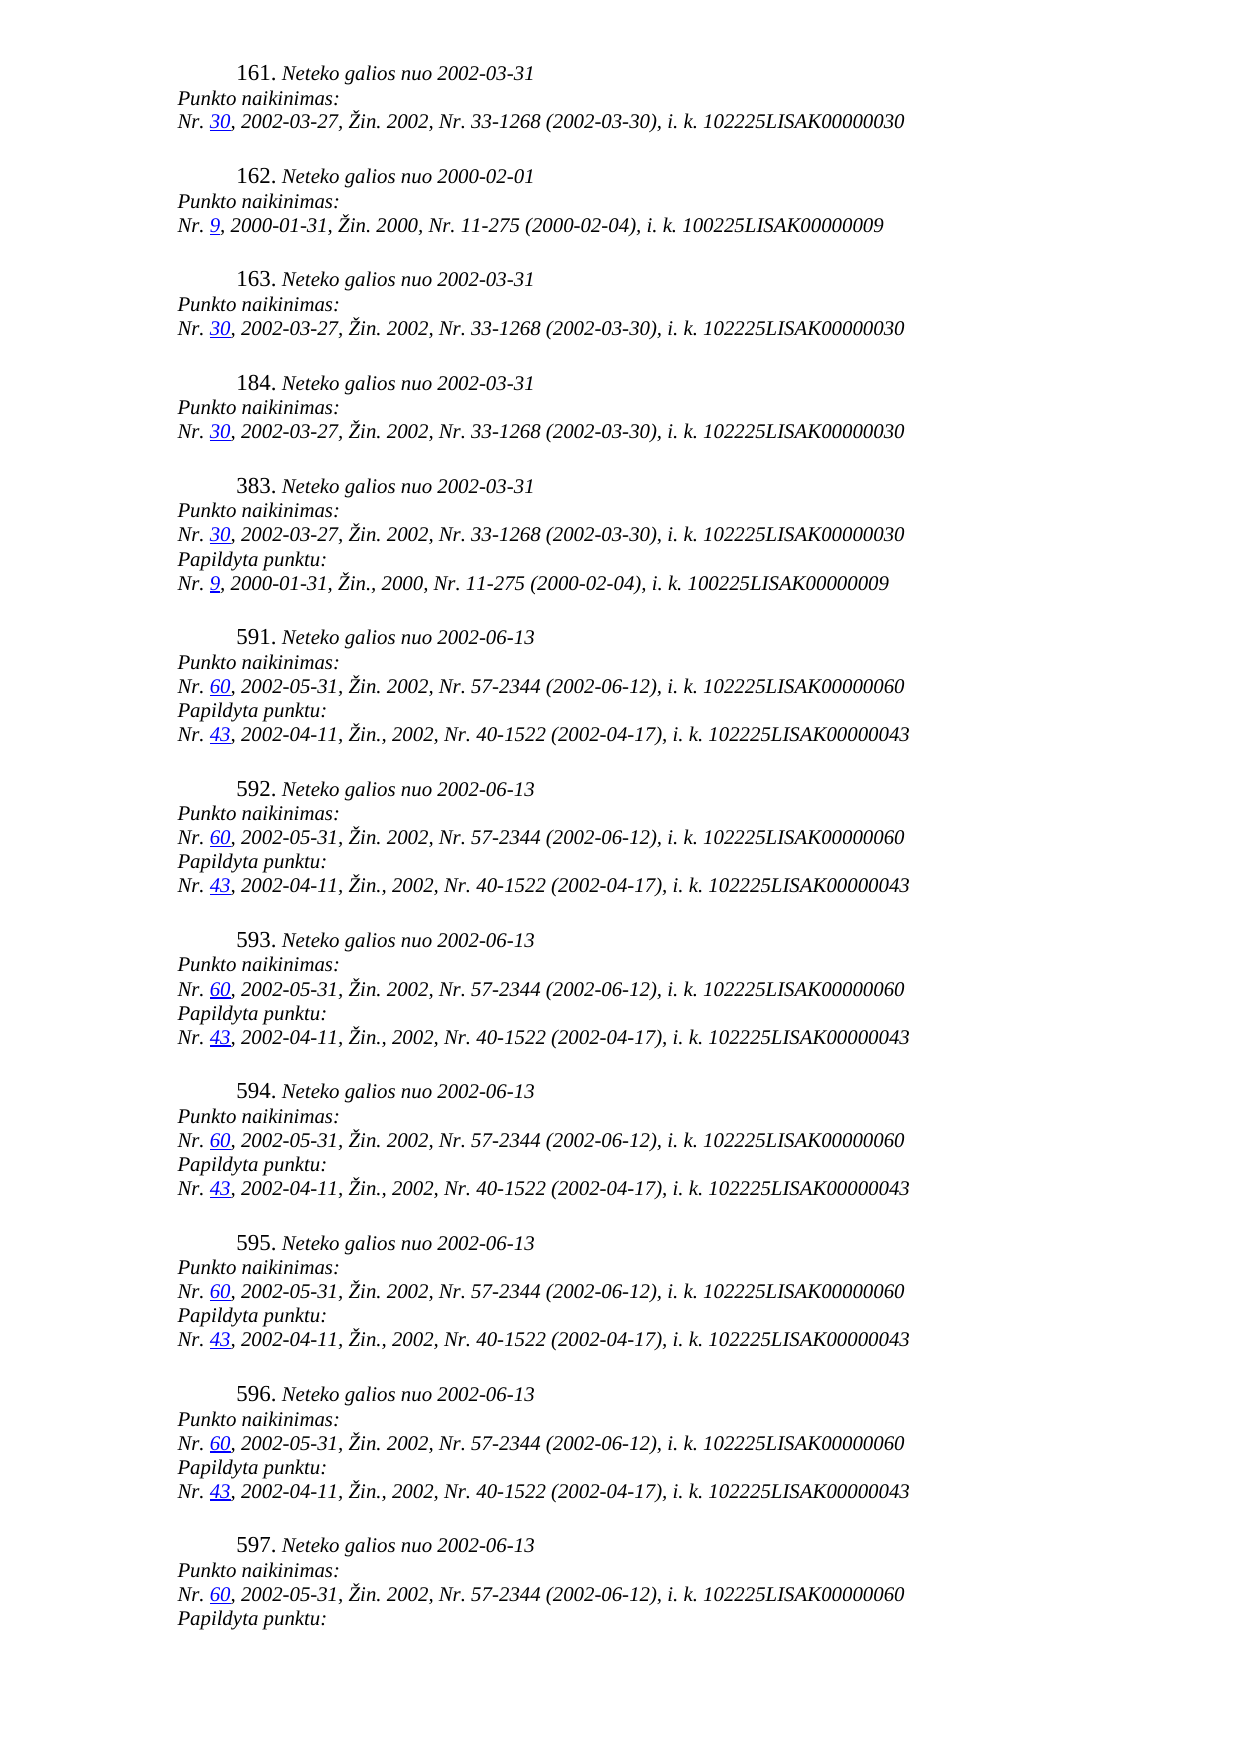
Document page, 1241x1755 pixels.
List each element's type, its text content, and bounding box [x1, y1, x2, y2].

text Punkto naikinimas: [177, 1558, 1181, 1582]
text 595. Neteko galios nuo 2002-06-13 [177, 1229, 1181, 1255]
text Nr. 43, 2002-04-11, Žin., 2002, Nr. 40-1522 (2002-04-17), i. k. 102225LISAK00000043 [177, 1024, 1181, 1049]
text 591. Neteko galios nuo 2002-06-13 [177, 623, 1181, 650]
text 594. Neteko galios nuo 2002-06-13 [177, 1077, 1181, 1104]
text Punkto naikinimas: [177, 292, 1181, 316]
text Nr. 43, 2002-04-11, Žin., 2002, Nr. 40-1522 (2002-04-17), i. k. 102225LISAK00000043 [177, 1479, 1181, 1503]
text Punkto naikinimas: [177, 1406, 1181, 1431]
text Papildyta punktu: [177, 1001, 1181, 1024]
text Nr. 30, 2002-03-27, Žin. 2002, Nr. 33-1268 (2002-03-30), i. k. 102225LISAK00000030 [177, 109, 1181, 133]
text Papildyta punktu: [177, 546, 1181, 571]
text Punkto naikinimas: [177, 498, 1181, 522]
text Nr. 60, 2002-05-31, Žin. 2002, Nr. 57-2344 (2002-06-12), i. k. 102225LISAK00000060 [177, 1431, 1181, 1454]
text Punkto naikinimas: [177, 1104, 1181, 1128]
text Papildyta punktu: [177, 1303, 1181, 1327]
text Nr. 60, 2002-05-31, Žin. 2002, Nr. 57-2344 (2002-06-12), i. k. 102225LISAK00000060 [177, 674, 1181, 698]
text Punkto naikinimas: [177, 395, 1181, 419]
text 592. Neteko galios nuo 2002-06-13 [177, 775, 1181, 801]
text Papildyta punktu: [177, 849, 1181, 873]
text Nr. 60, 2002-05-31, Žin. 2002, Nr. 57-2344 (2002-06-12), i. k. 102225LISAK00000060 [177, 1128, 1181, 1152]
text Nr. 60, 2002-05-31, Žin. 2002, Nr. 57-2344 (2002-06-12), i. k. 102225LISAK00000060 [177, 1582, 1181, 1606]
text 184. Neteko galios nuo 2002-03-31 [177, 369, 1181, 395]
text Punkto naikinimas: [177, 801, 1181, 825]
text Punkto naikinimas: [177, 1255, 1181, 1279]
text Nr. 9, 2000-01-31, Žin. 2000, Nr. 11-275 (2000-02-04), i. k. 100225LISAK00000009 [177, 213, 1181, 237]
text 593. Neteko galios nuo 2002-06-13 [177, 926, 1181, 952]
text 161. Neteko galios nuo 2002-03-31 [177, 59, 1181, 85]
text Nr. 43, 2002-04-11, Žin., 2002, Nr. 40-1522 (2002-04-17), i. k. 102225LISAK00000043 [177, 722, 1181, 746]
text Nr. 60, 2002-05-31, Žin. 2002, Nr. 57-2344 (2002-06-12), i. k. 102225LISAK00000060 [177, 825, 1181, 849]
text Nr. 43, 2002-04-11, Žin., 2002, Nr. 40-1522 (2002-04-17), i. k. 102225LISAK00000043 [177, 1176, 1181, 1200]
text Nr. 60, 2002-05-31, Žin. 2002, Nr. 57-2344 (2002-06-12), i. k. 102225LISAK00000060 [177, 976, 1181, 1001]
text Papildyta punktu: [177, 1454, 1181, 1479]
text Papildyta punktu: [177, 698, 1181, 722]
text 163. Neteko galios nuo 2002-03-31 [177, 266, 1181, 292]
text Punkto naikinimas: [177, 650, 1181, 674]
text Punkto naikinimas: [177, 85, 1181, 109]
text 383. Neteko galios nuo 2002-03-31 [177, 472, 1181, 498]
text Nr. 30, 2002-03-27, Žin. 2002, Nr. 33-1268 (2002-03-30), i. k. 102225LISAK00000030 [177, 522, 1181, 546]
text 597. Neteko galios nuo 2002-06-13 [177, 1531, 1181, 1558]
text Nr. 60, 2002-05-31, Žin. 2002, Nr. 57-2344 (2002-06-12), i. k. 102225LISAK00000060 [177, 1279, 1181, 1303]
text 596. Neteko galios nuo 2002-06-13 [177, 1380, 1181, 1406]
text Nr. 9, 2000-01-31, Žin., 2000, Nr. 11-275 (2000-02-04), i. k. 100225LISAK00000009 [177, 571, 1181, 594]
text Papildyta punktu: [177, 1152, 1181, 1176]
text Nr. 43, 2002-04-11, Žin., 2002, Nr. 40-1522 (2002-04-17), i. k. 102225LISAK00000043 [177, 873, 1181, 897]
text Papildyta punktu: [177, 1606, 1181, 1630]
text Punkto naikinimas: [177, 189, 1181, 213]
text Punkto naikinimas: [177, 952, 1181, 976]
text Nr. 30, 2002-03-27, Žin. 2002, Nr. 33-1268 (2002-03-30), i. k. 102225LISAK00000030 [177, 316, 1181, 340]
text Nr. 43, 2002-04-11, Žin., 2002, Nr. 40-1522 (2002-04-17), i. k. 102225LISAK00000043 [177, 1327, 1181, 1351]
text Nr. 30, 2002-03-27, Žin. 2002, Nr. 33-1268 (2002-03-30), i. k. 102225LISAK00000030 [177, 419, 1181, 443]
text 162. Neteko galios nuo 2000-02-01 [177, 162, 1181, 189]
